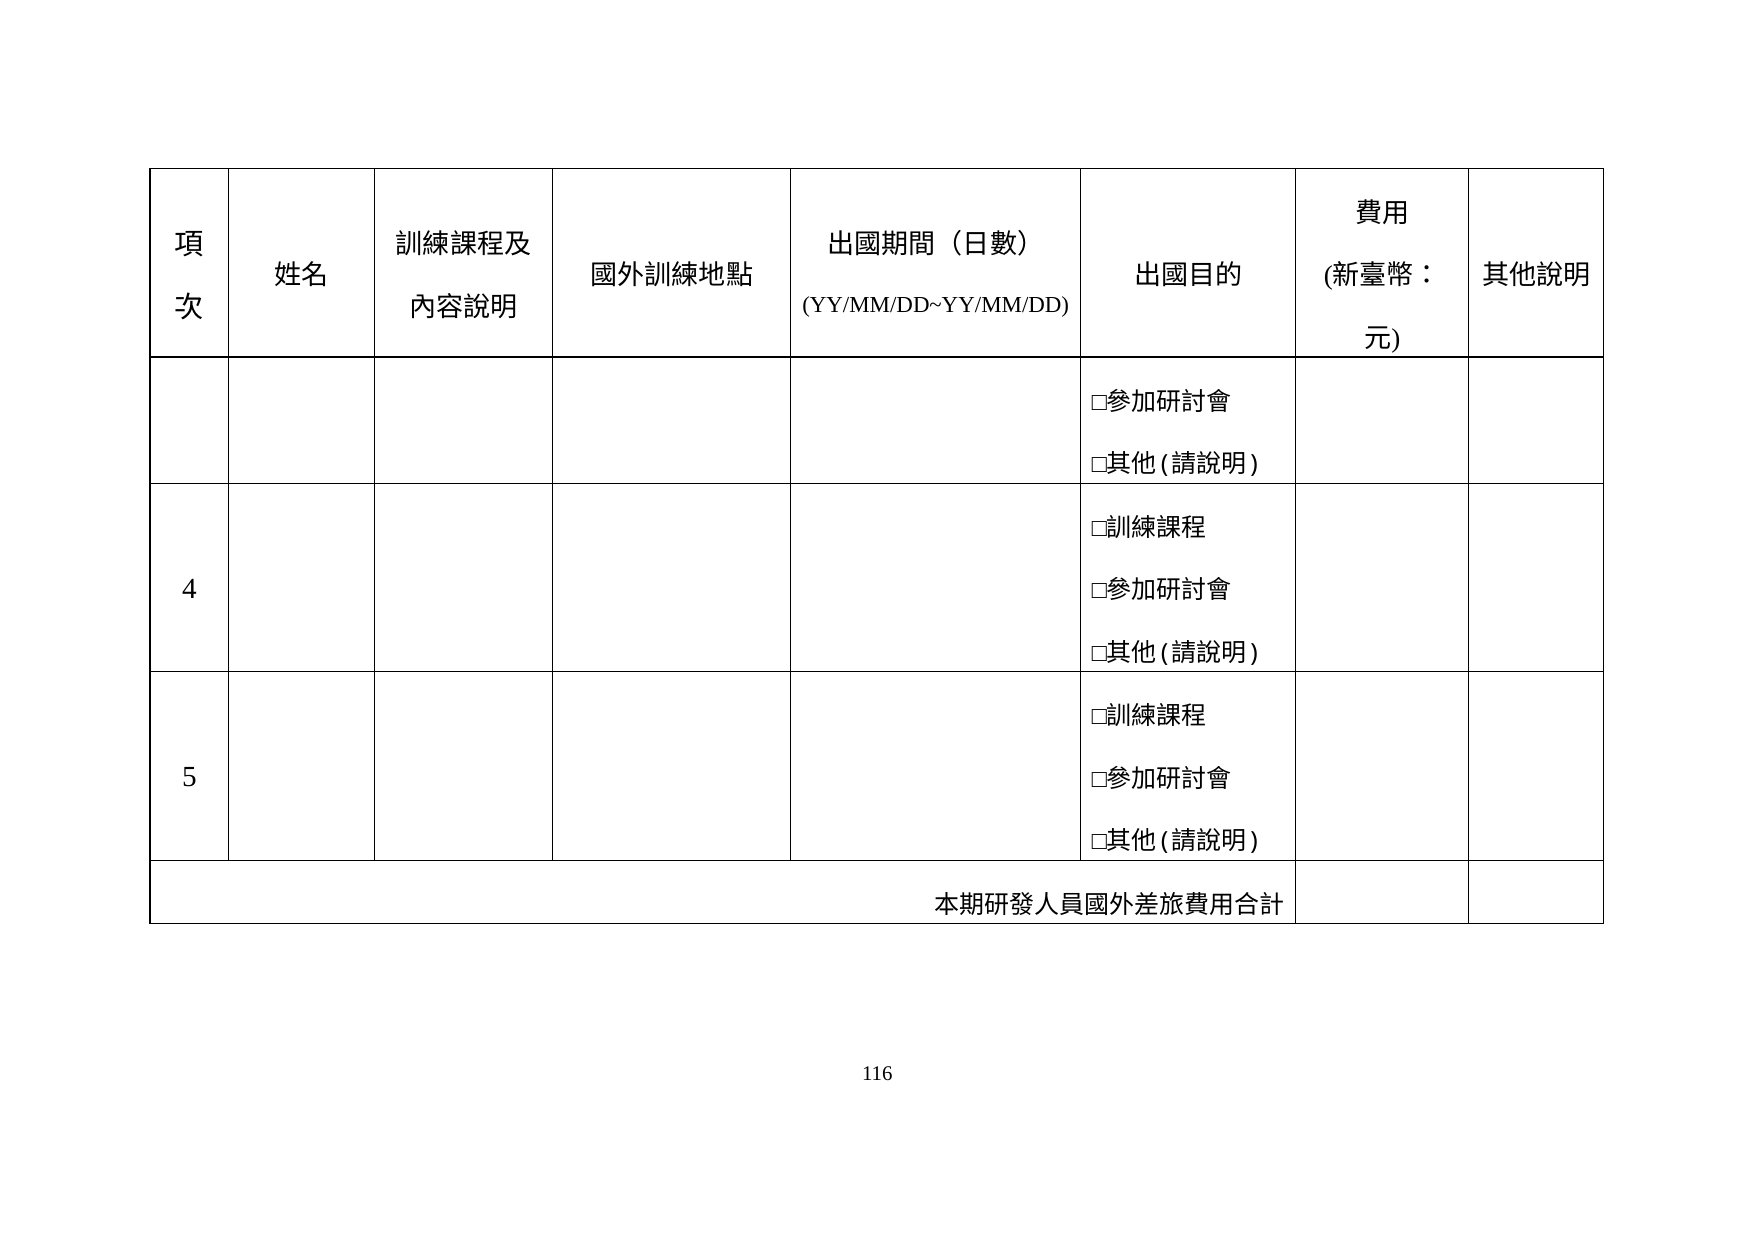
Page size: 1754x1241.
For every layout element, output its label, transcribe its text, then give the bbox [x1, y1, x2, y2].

table_header 費用 (新臺幣：元) [1296, 169, 1468, 356]
table_cell [151, 358, 228, 482]
table_header 項次 [151, 169, 228, 356]
table_cell □訓練課程 □參加研討會 □其他(請說明) [1081, 484, 1295, 671]
table_cell 4 [151, 484, 228, 671]
table_cell [375, 484, 552, 671]
table_header 國外訓練地點 [553, 169, 790, 356]
table_header 姓名 [229, 169, 374, 356]
table_cell [791, 358, 1080, 482]
table_header 出國目的 [1081, 169, 1295, 356]
table_cell [375, 358, 552, 482]
table_cell [1296, 861, 1468, 923]
table_cell 本期研發人員國外差旅費用合計 [151, 861, 1295, 923]
table_cell [1296, 484, 1468, 671]
table_cell [553, 672, 790, 859]
table_cell [1296, 358, 1468, 482]
table_header 訓練課程及內容說明 [375, 169, 552, 356]
table_header 出國期間（日數） (YY/MM/DD~YY/MM/DD) [791, 169, 1080, 356]
table_cell [229, 358, 374, 482]
table_cell [1296, 672, 1468, 859]
table_cell □參加研討會 □其他(請說明) [1081, 358, 1295, 482]
table_cell [229, 484, 374, 671]
table_cell [1469, 484, 1603, 671]
table_cell [1469, 358, 1603, 482]
table_cell [553, 358, 790, 482]
table_cell [229, 672, 374, 859]
table_cell [375, 672, 552, 859]
table_cell [553, 484, 790, 671]
table_cell [1469, 861, 1603, 923]
table_cell [1469, 672, 1603, 859]
table_header 其他說明 [1469, 169, 1603, 356]
table_cell [791, 484, 1080, 671]
table_cell 5 [151, 672, 228, 859]
table_cell □訓練課程 □參加研討會 □其他(請說明) [1081, 672, 1295, 859]
table_cell [791, 672, 1080, 859]
